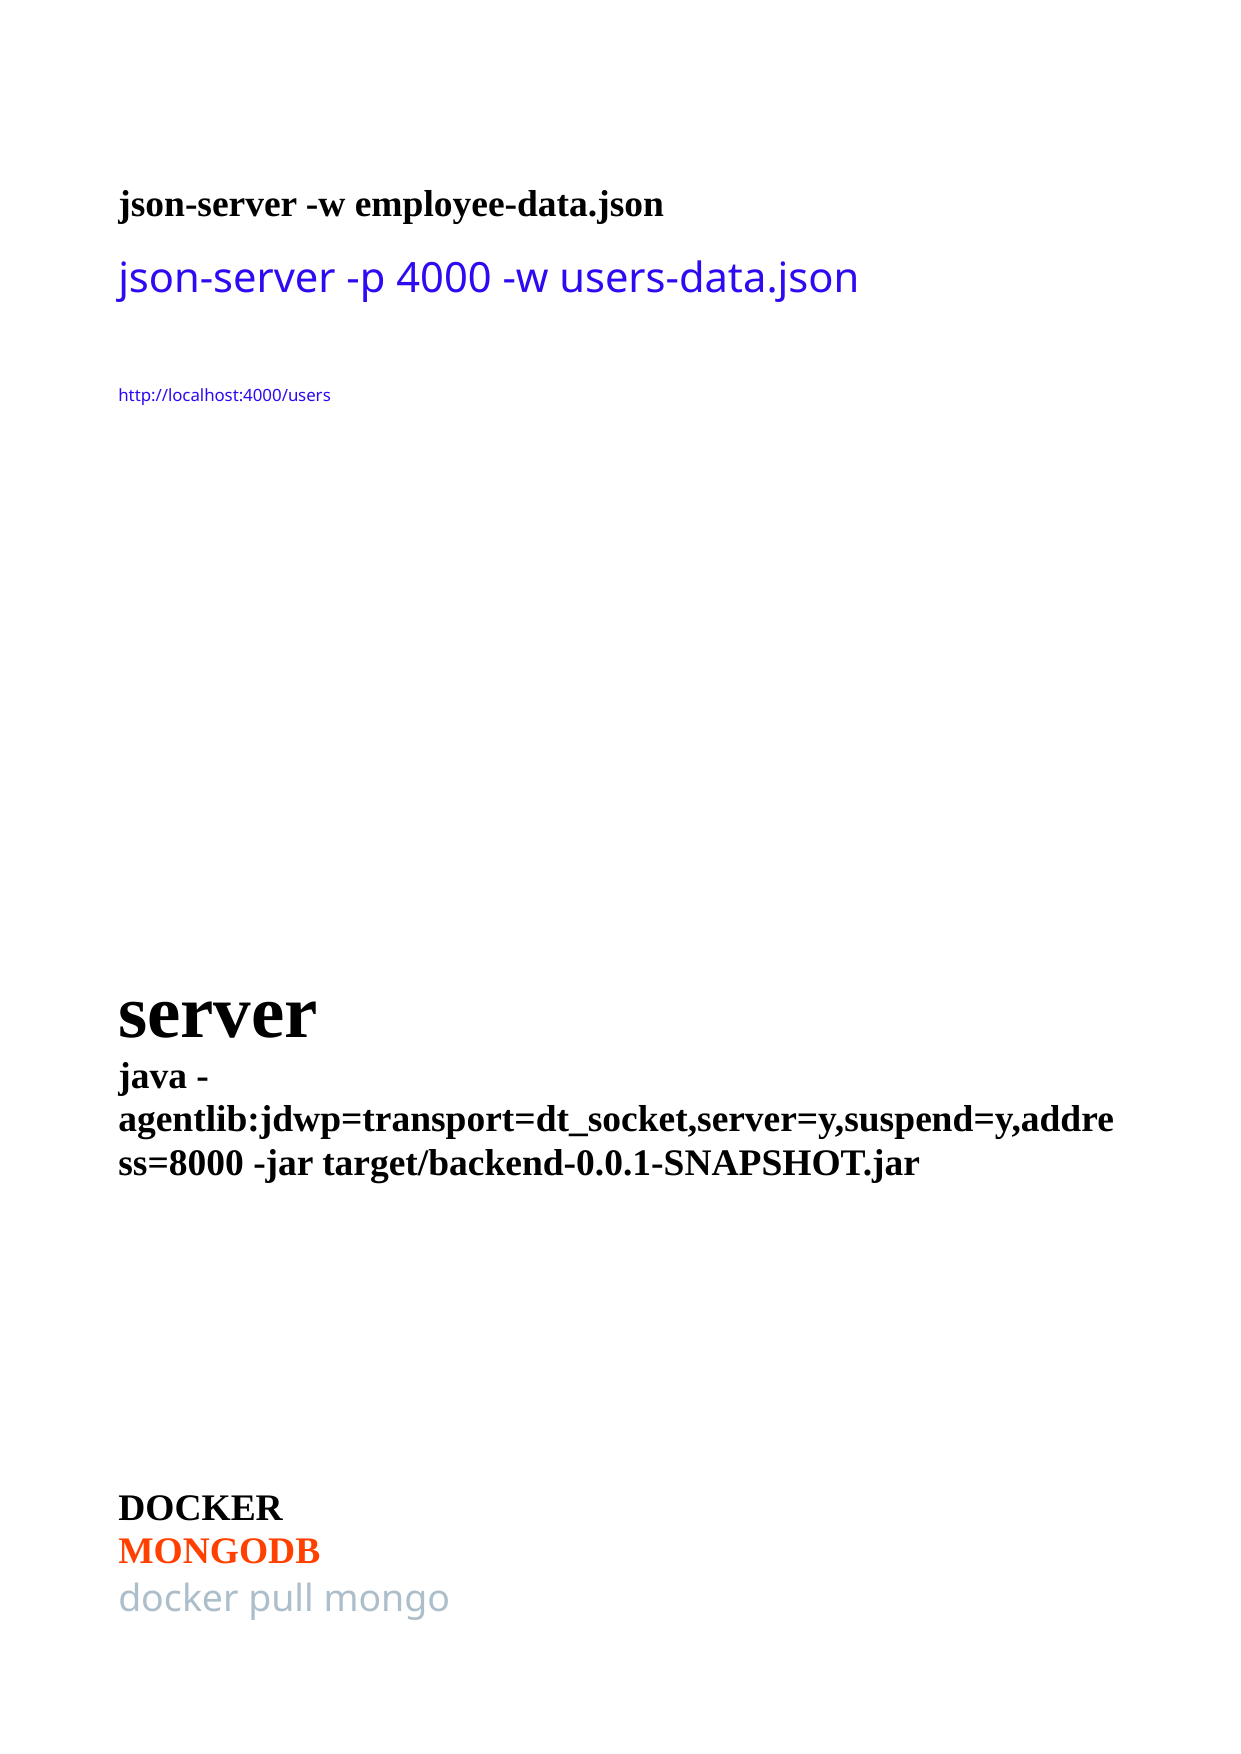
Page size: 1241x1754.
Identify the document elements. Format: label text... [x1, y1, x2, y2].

text json-server -w employee-data.json [118, 182, 1122, 225]
text DOCKER [118, 1485, 1122, 1528]
text java -agentlib:jdwp=transport=dt_socket,server=y,suspend=y,address=8000 -jar target/backend-0.0.1-SNAPSHOT.jar [118, 1054, 1122, 1183]
text json-server -p 4000 -w users-data.json [118, 248, 1122, 304]
text MONGODB [118, 1528, 1122, 1571]
text server [118, 967, 1122, 1054]
text docker pull mongo [118, 1571, 1122, 1622]
text http://localhost:4000/users [118, 384, 1122, 407]
